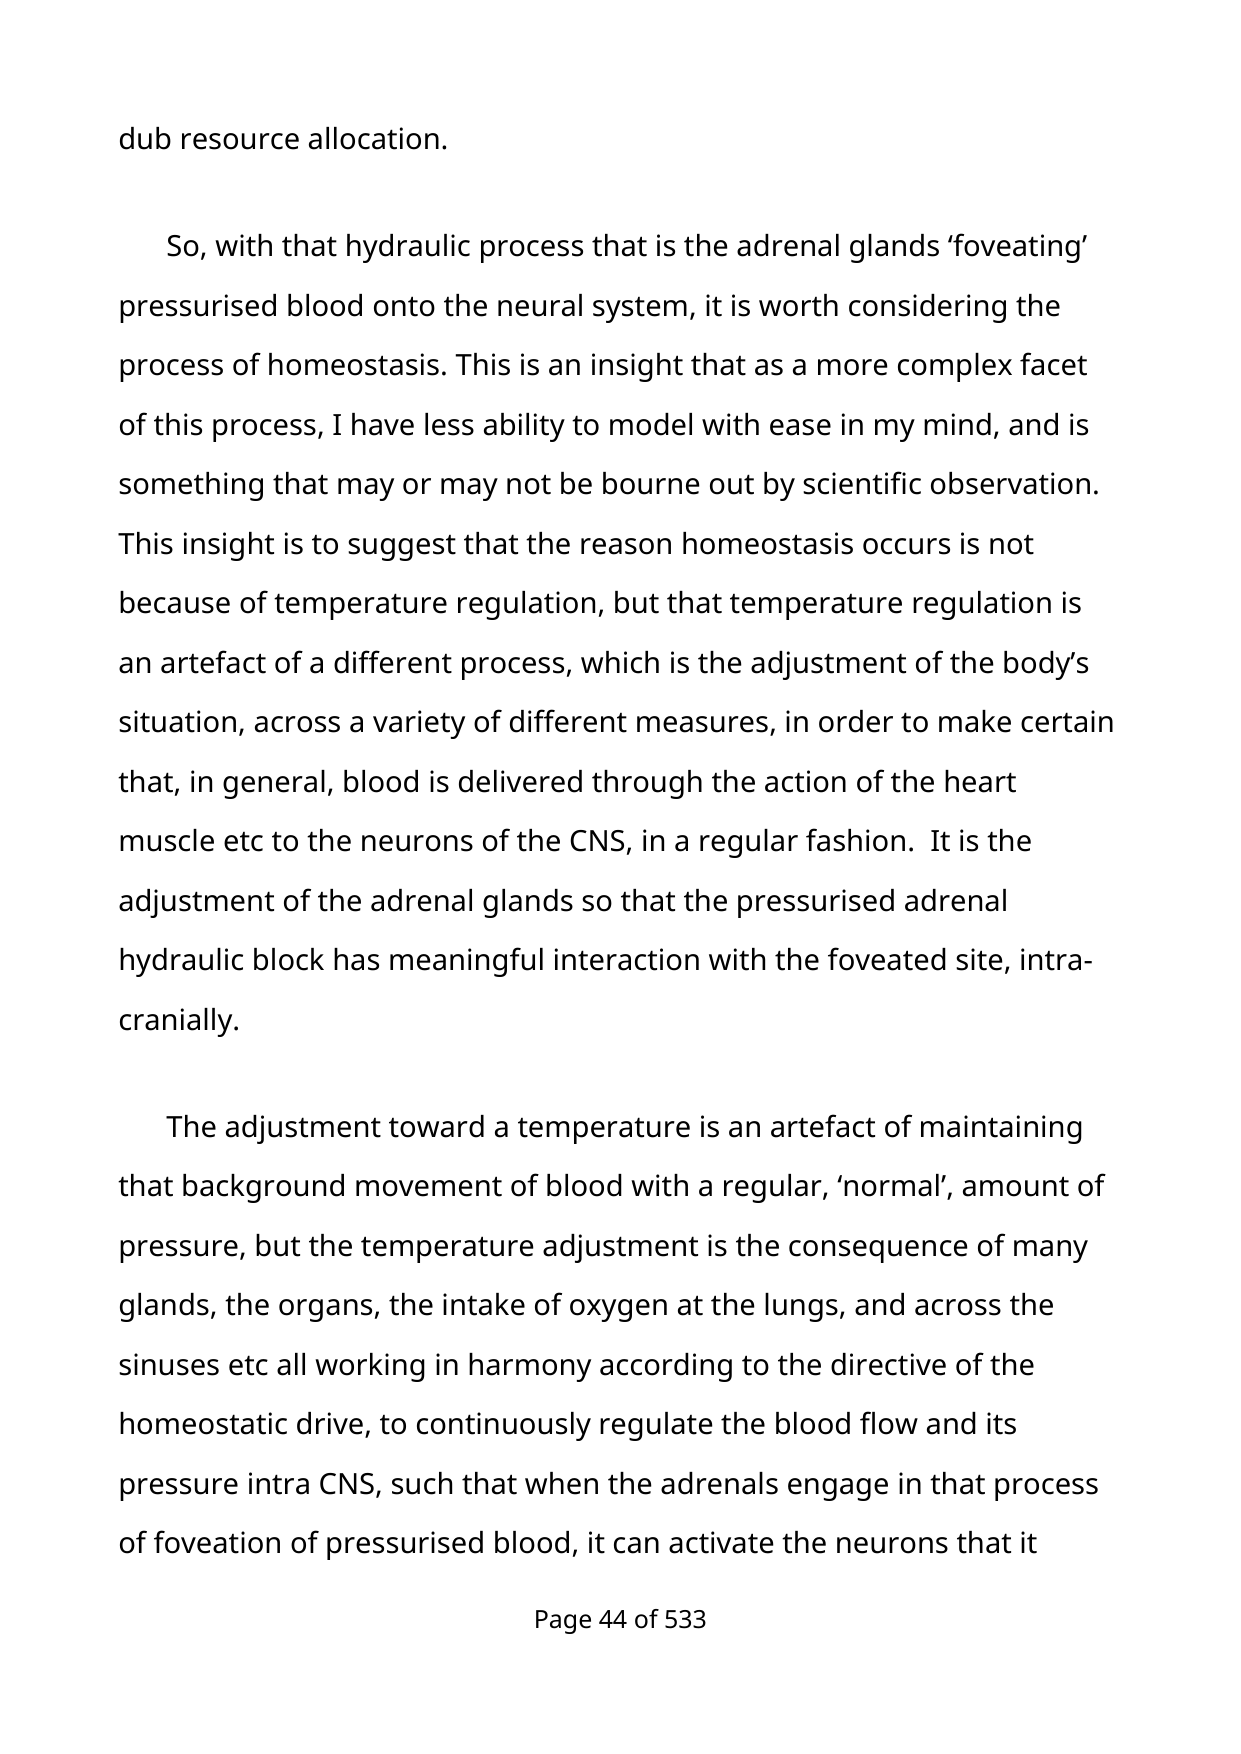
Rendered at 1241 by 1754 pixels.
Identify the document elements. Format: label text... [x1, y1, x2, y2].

text The adjustment toward a temperature is an artefact of maintaining that background movement of blood with a regular, ‘normal’, amount of pressure, but the temperature adjustment is the consequence of many glands, the organs, the intake of oxygen at the lungs, and across the sinuses etc all working in harmony according to the directive of the homeostatic drive, to continuously regulate the blood flow and its pressure intra CNS, such that when the adrenals engage in that process of foveation of pressurised blood, it can activate the neurons that it [118, 1106, 1122, 1562]
text dub resource allocation. [118, 118, 1122, 158]
text So, with that hydraulic process that is the adrenal glands ‘foveating’ pressurised blood onto the neural system, it is worth considering the process of homeostasis. This is an insight that as a more complex facet of this process, I have less ability to model with ease in my mind, and is something that may or may not be bourne out by scientific observation. This insight is to suggest that the reason homeostasis occurs is not because of temperature regulation, but that temperature regulation is an artefact of a different process, which is the adjustment of the body’s situation, across a variety of different measures, in order to make certain that, in general, blood is delivered through the action of the heart muscle etc to the neurons of the CNS, in a regular fashion. It is the adjustment of the adrenal glands so that the pressurised adrenal hydraulic block has meaningful interaction with the foveated site, intra-cranially. [118, 226, 1122, 1038]
